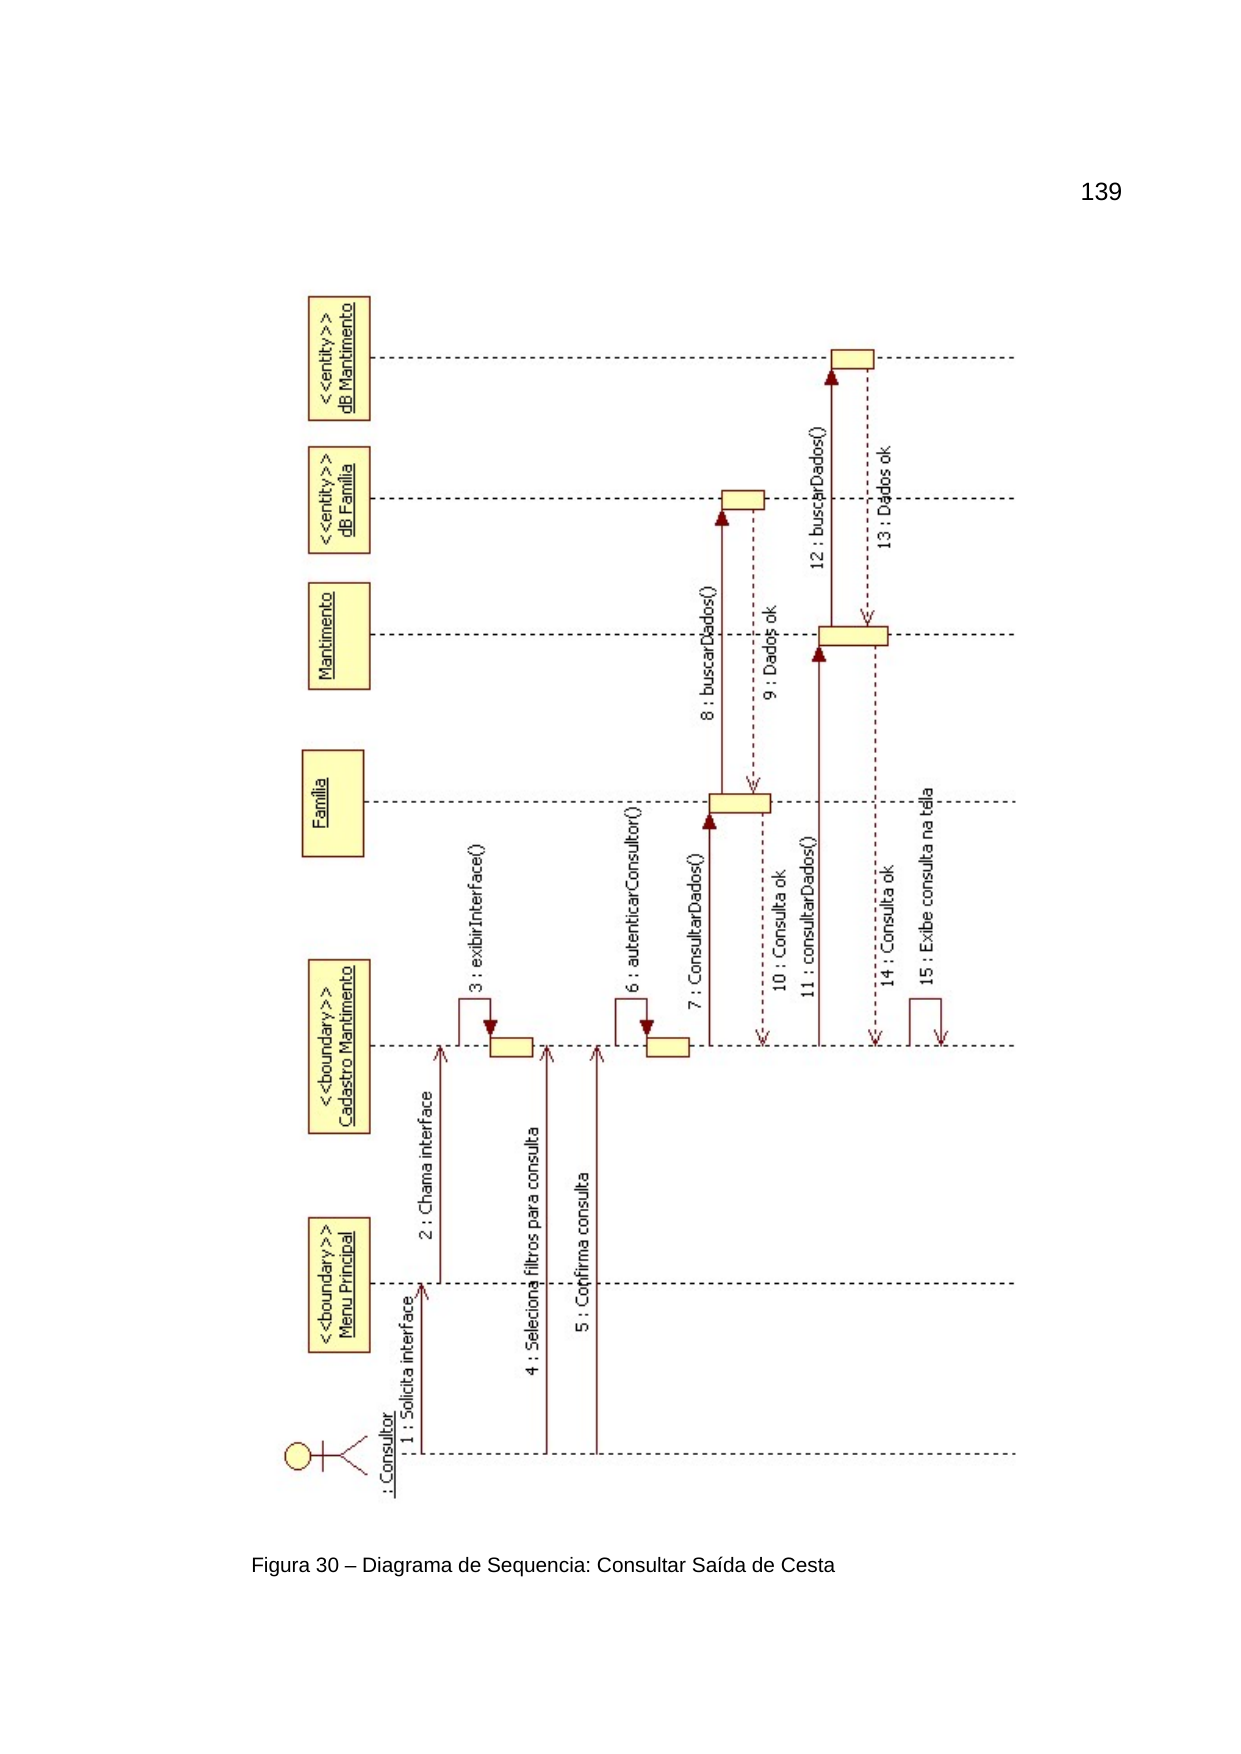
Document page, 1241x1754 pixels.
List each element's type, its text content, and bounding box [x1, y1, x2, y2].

picture [252, 265, 1047, 1541]
text Figura 30 – Diagrama de Sequencia: Consultar Saída de Cesta [177, 1541, 1122, 1577]
